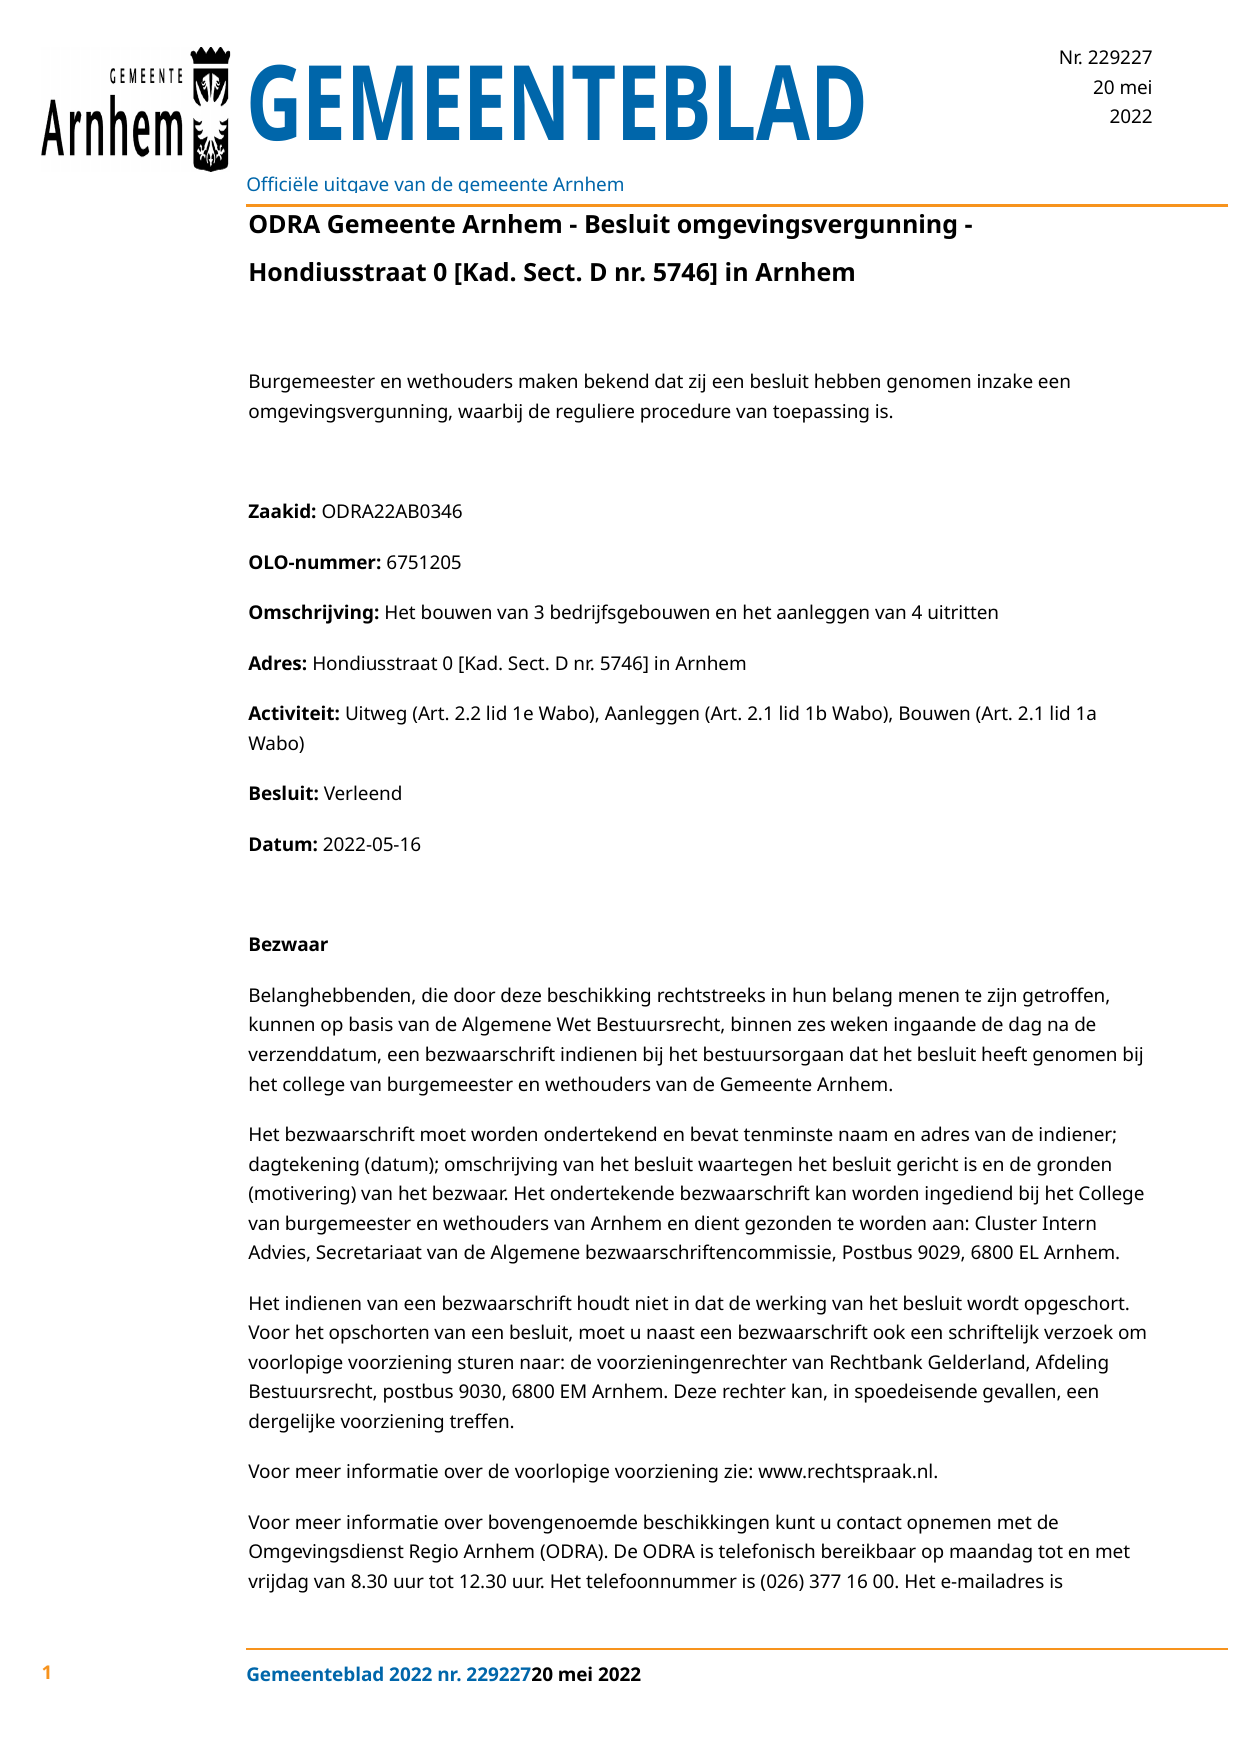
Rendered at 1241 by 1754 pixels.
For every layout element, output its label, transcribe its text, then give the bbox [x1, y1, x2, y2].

text Omschrijving: Het bouwen van 3 bedrijfsgebouwen en het aanleggen van 4 uitritten [248, 599, 1152, 625]
picture [41, 47, 231, 172]
text Bezwaar [248, 932, 1152, 957]
text Belanghebbenden, die door deze beschikking rechtstreeks in hun belang menen te zijn getroffen, kunnen op basis van de Algemene Wet Bestuursrecht, binnen zes weken ingaande de dag na de verzenddatum, een bezwaarschrift indienen bij het bestuursorgaan dat het besluit heeft genomen bij het college van burgemeester en wethouders van de Gemeente Arnhem. [248, 982, 1152, 1097]
text Het indienen van een bezwaarschrift houdt niet in dat de werking van het besluit wordt opgeschort. Voor het opschorten van een besluit, moet u naast een bezwaarschrift ook een schriftelijk verzoek om voorlopige voorziening sturen naar: de voorzieningenrechter van Rechtbank Gelderland, Afdeling Bestuursrecht, postbus 9030, 6800 EM Arnhem. Deze rechter kan, in spoedeisende gevallen, een dergelijke voorziening treffen. [248, 1290, 1152, 1434]
text Voor meer informatie over bovengenoemde beschikkingen kunt u contact opnemen met de Omgevingsdienst Regio Arnhem (ODRA). De ODRA is telefonisch bereikbaar op maandag tot en met vrijdag van 8.30 uur tot 12.30 uur. Het telefoonnummer is (026) 377 16 00. Het e-mailadres is [248, 1509, 1152, 1594]
text Burgemeester en wethouders maken bekend dat zij een besluit hebben genomen inzake een omgevingsvergunning, waarbij de reguliere procedure van toepassing is. [248, 368, 1152, 424]
text Zaakid: ODRA22AB0346 [248, 499, 1152, 524]
text Activiteit: Uitweg (Art. 2.2 lid 1e Wabo), Aanleggen (Art. 2.1 lid 1b Wabo), Bouwen (Art. 2.1 lid 1a Wabo) [248, 700, 1152, 756]
text Besluit: Verleend [248, 780, 1152, 806]
text Het bezwaarschrift moet worden ondertekend en bevat tenminste naam en adres van de indiener; dagtekening (datum); omschrijving van het besluit waartegen het besluit gericht is en de gronden (motivering) van het bezwaar. Het ondertekende bezwaarschrift kan worden ingediend bij het College van burgemeester en wethouders van Arnhem en dient gezonden te worden aan: Cluster Intern Advies, Secretariaat van de Algemene bezwaarschriftencommissie, Postbus 9029, 6800 EL Arnhem. [248, 1121, 1152, 1265]
text Adres: Hondiusstraat 0 [Kad. Sect. D nr. 5746] in Arnhem [248, 650, 1152, 676]
text OLO-nummer: 6751205 [248, 549, 1152, 575]
text ODRA Gemeente Arnhem - Besluit omgevingsvergunning - Hondiusstraat 0 [Kad. Sect. D nr. 5746] in Arnhem [248, 207, 1152, 288]
text Datum: 2022-05-16 [248, 831, 1152, 857]
text Voor meer informatie over de voorlopige voorziening zie: www.rechtspraak.nl. [248, 1459, 1152, 1484]
